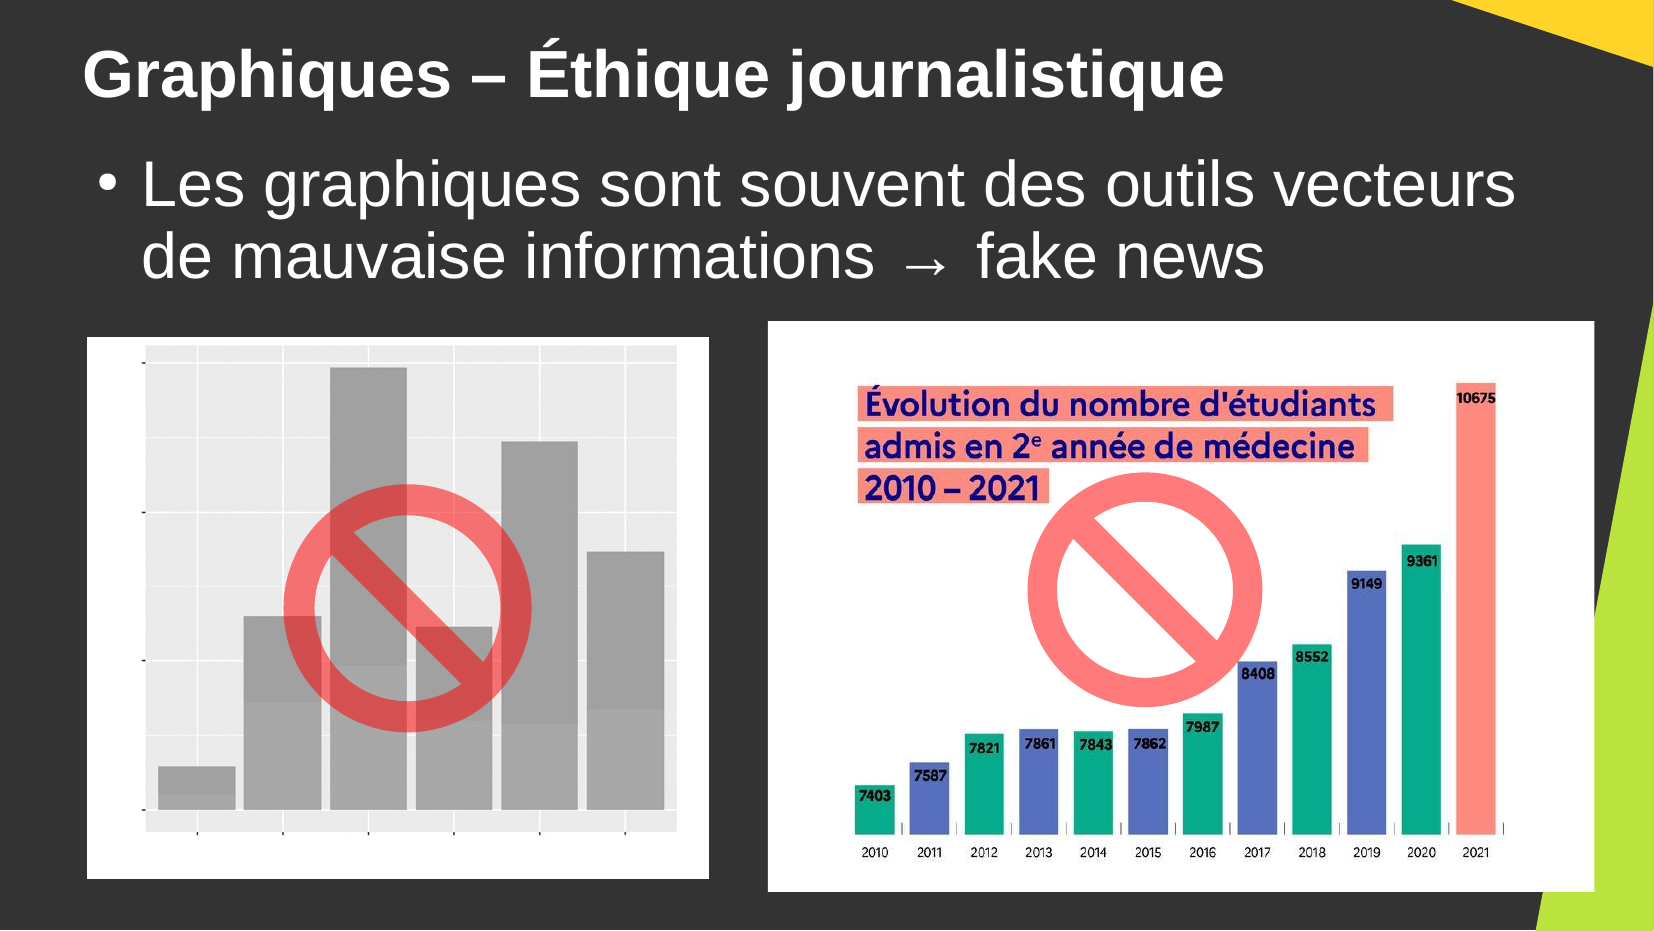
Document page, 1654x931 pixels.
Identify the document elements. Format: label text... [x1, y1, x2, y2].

text_box [283, 484, 532, 733]
text_box [1027, 472, 1263, 708]
text_box [1535, 298, 1654, 931]
text_box [1451, 0, 1654, 68]
picture [767, 321, 1595, 892]
list Les graphiques sont souvent des outils vecteurs de mauvaise informations → fake news [80, 147, 1560, 296]
title Graphiques – Éthique journalistique [82, 37, 1571, 130]
picture [87, 337, 709, 879]
